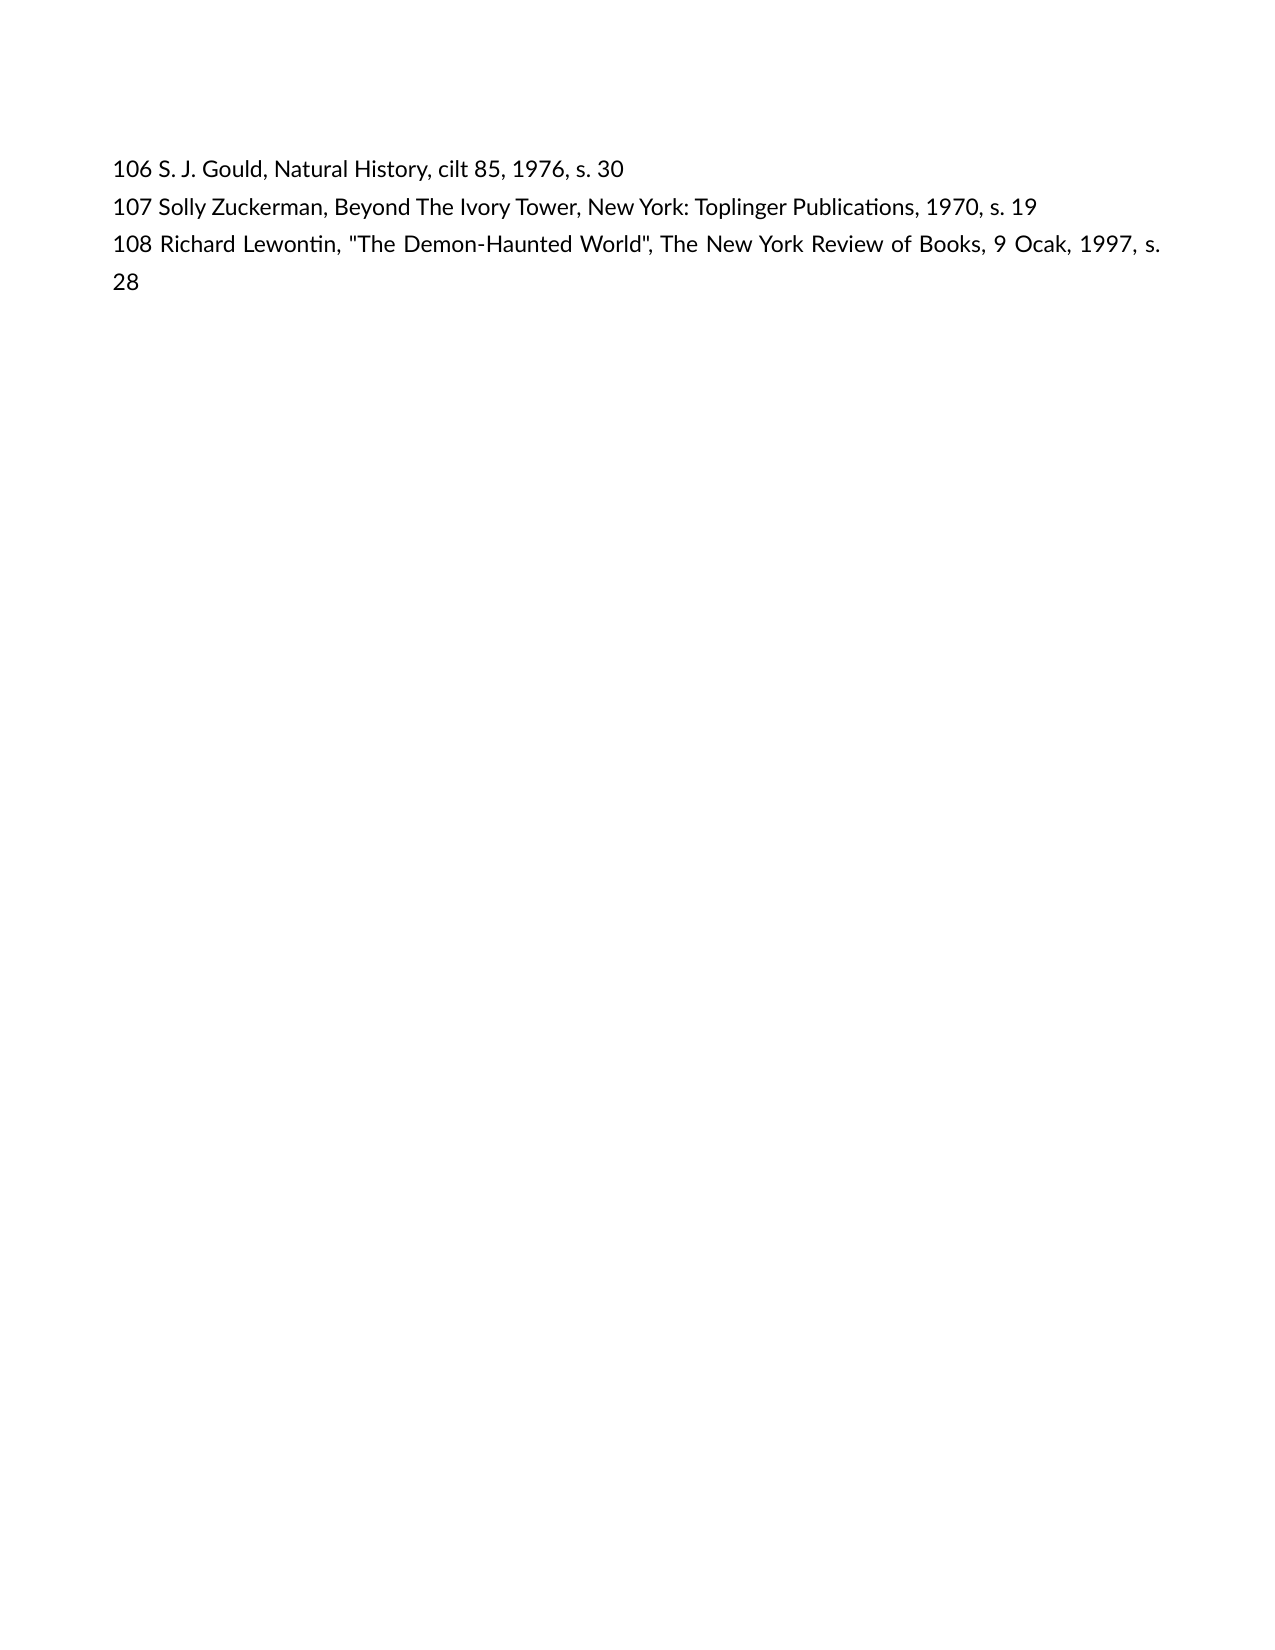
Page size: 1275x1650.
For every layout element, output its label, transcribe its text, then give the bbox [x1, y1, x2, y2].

text 106 S. J. Gould, Natural History, cilt 85, 1976, s. 30 [112, 148, 1162, 185]
text 108 Richard Lewontin, "The Demon-Haunted World", The New York Review of Books, 9 Ocak, 1997, s. 28 [112, 223, 1162, 298]
text 107 Solly Zuckerman, Beyond The Ivory Tower, New York: Toplinger Publications, 1970, s. 19 [112, 185, 1162, 223]
